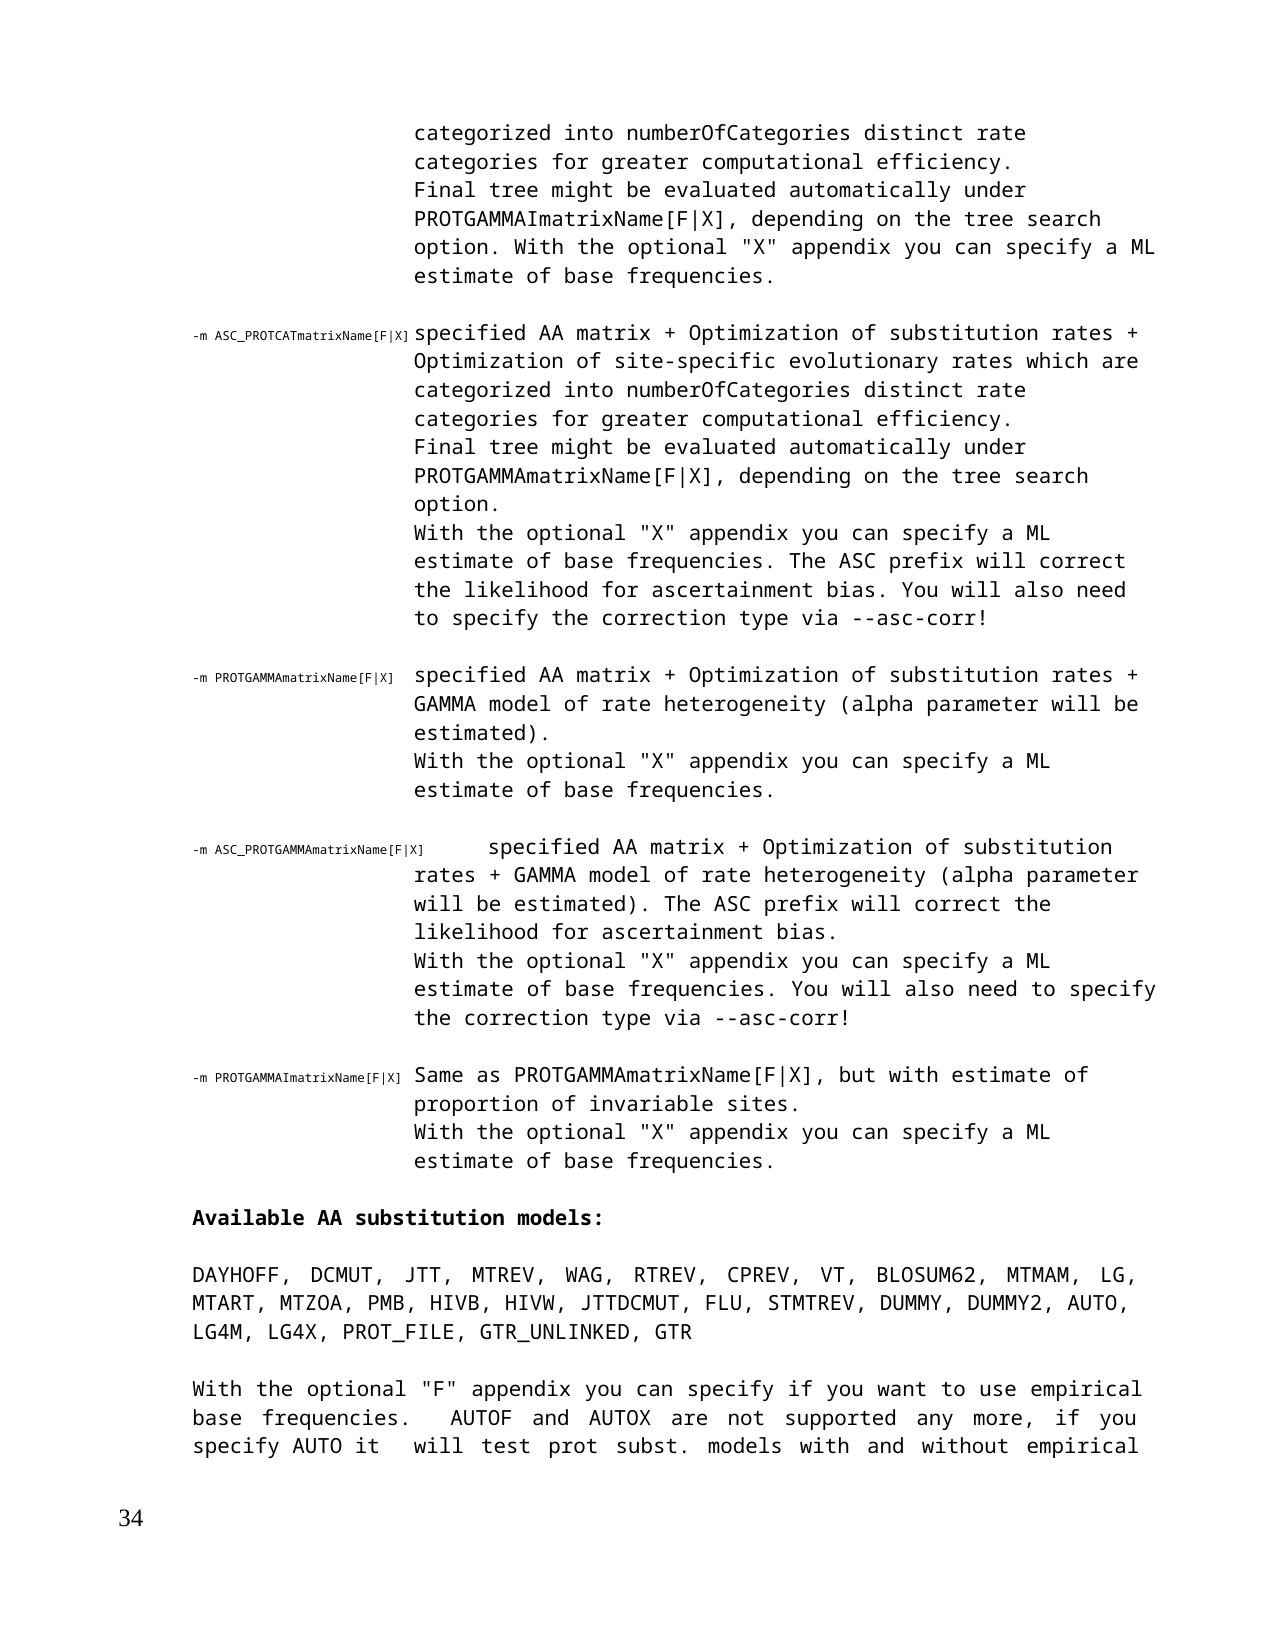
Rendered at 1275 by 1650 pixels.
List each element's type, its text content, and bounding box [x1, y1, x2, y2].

text With the optional "F" appendix you can specify if you want to use empirical base frequencies. AUTOF and AUTOX are not supported any more, if you specify AUTO it will test prot subst. models with and without empirical [118, 1374, 1157, 1459]
text LG4M, LG4X, PROT_FILE, GTR_UNLINKED, GTR [118, 1317, 1157, 1345]
text -m PROTGAMMAImatrixName[F|X] Same as PROTGAMMAmatrixName[F|X], but with estimate of proportion of invariable sites. [118, 1060, 1157, 1117]
text With the optional "X" appendix you can specify a ML estimate of base frequencies. The ASC prefix will correct the likelihood for ascertainment bias. You will also need to specify the correction type via --asc-corr! [118, 518, 1157, 632]
text Final tree might be evaluated automatically under PROTGAMMAmatrixName[F|X], depending on the tree search option. [118, 432, 1157, 518]
text With the optional "X" appendix you can specify a ML estimate of base frequencies. [118, 746, 1157, 803]
text -m ASC_PROTGAMMAmatrixName[F|X] specified AA matrix + Optimization of substitution rates + GAMMA model of rate heterogeneity (alpha parameter will be estimated). The ASC prefix will correct the likelihood for ascertainment bias. [118, 832, 1157, 946]
text -m ASC_PROTCATmatrixName[F|X] specified AA matrix + Optimization of substitution rates + Optimization of site-specific evolutionary rates which are categorized into numberOfCategories distinct rate categories for greater computational efficiency. [118, 318, 1157, 432]
text -m PROTGAMMAmatrixName[F|X] specified AA matrix + Optimization of substitution rates + GAMMA model of rate heterogeneity (alpha parameter will be estimated). [118, 660, 1157, 746]
text Final tree might be evaluated automatically under PROTGAMMAImatrixName[F|X], depending on the tree search option. With the optional "X" appendix you can specify a ML estimate of base frequencies. [118, 175, 1157, 289]
text With the optional "X" appendix you can specify a ML estimate of base frequencies. [118, 1117, 1157, 1174]
text DAYHOFF, DCMUT, JTT, MTREV, WAG, RTREV, CPREV, VT, BLOSUM62, MTMAM, LG, MTART, MTZOA, PMB, HIVB, HIVW, JTTDCMUT, FLU, STMTREV, DUMMY, DUMMY2, AUTO, [118, 1260, 1157, 1317]
text With the optional "X" appendix you can specify a ML estimate of base frequencies. You will also need to specify the correction type via --asc-corr! [118, 946, 1157, 1031]
text categorized into numberOfCategories distinct rate categories for greater computational efficiency. [118, 118, 1157, 175]
text Available AA substitution models: [118, 1203, 1157, 1231]
